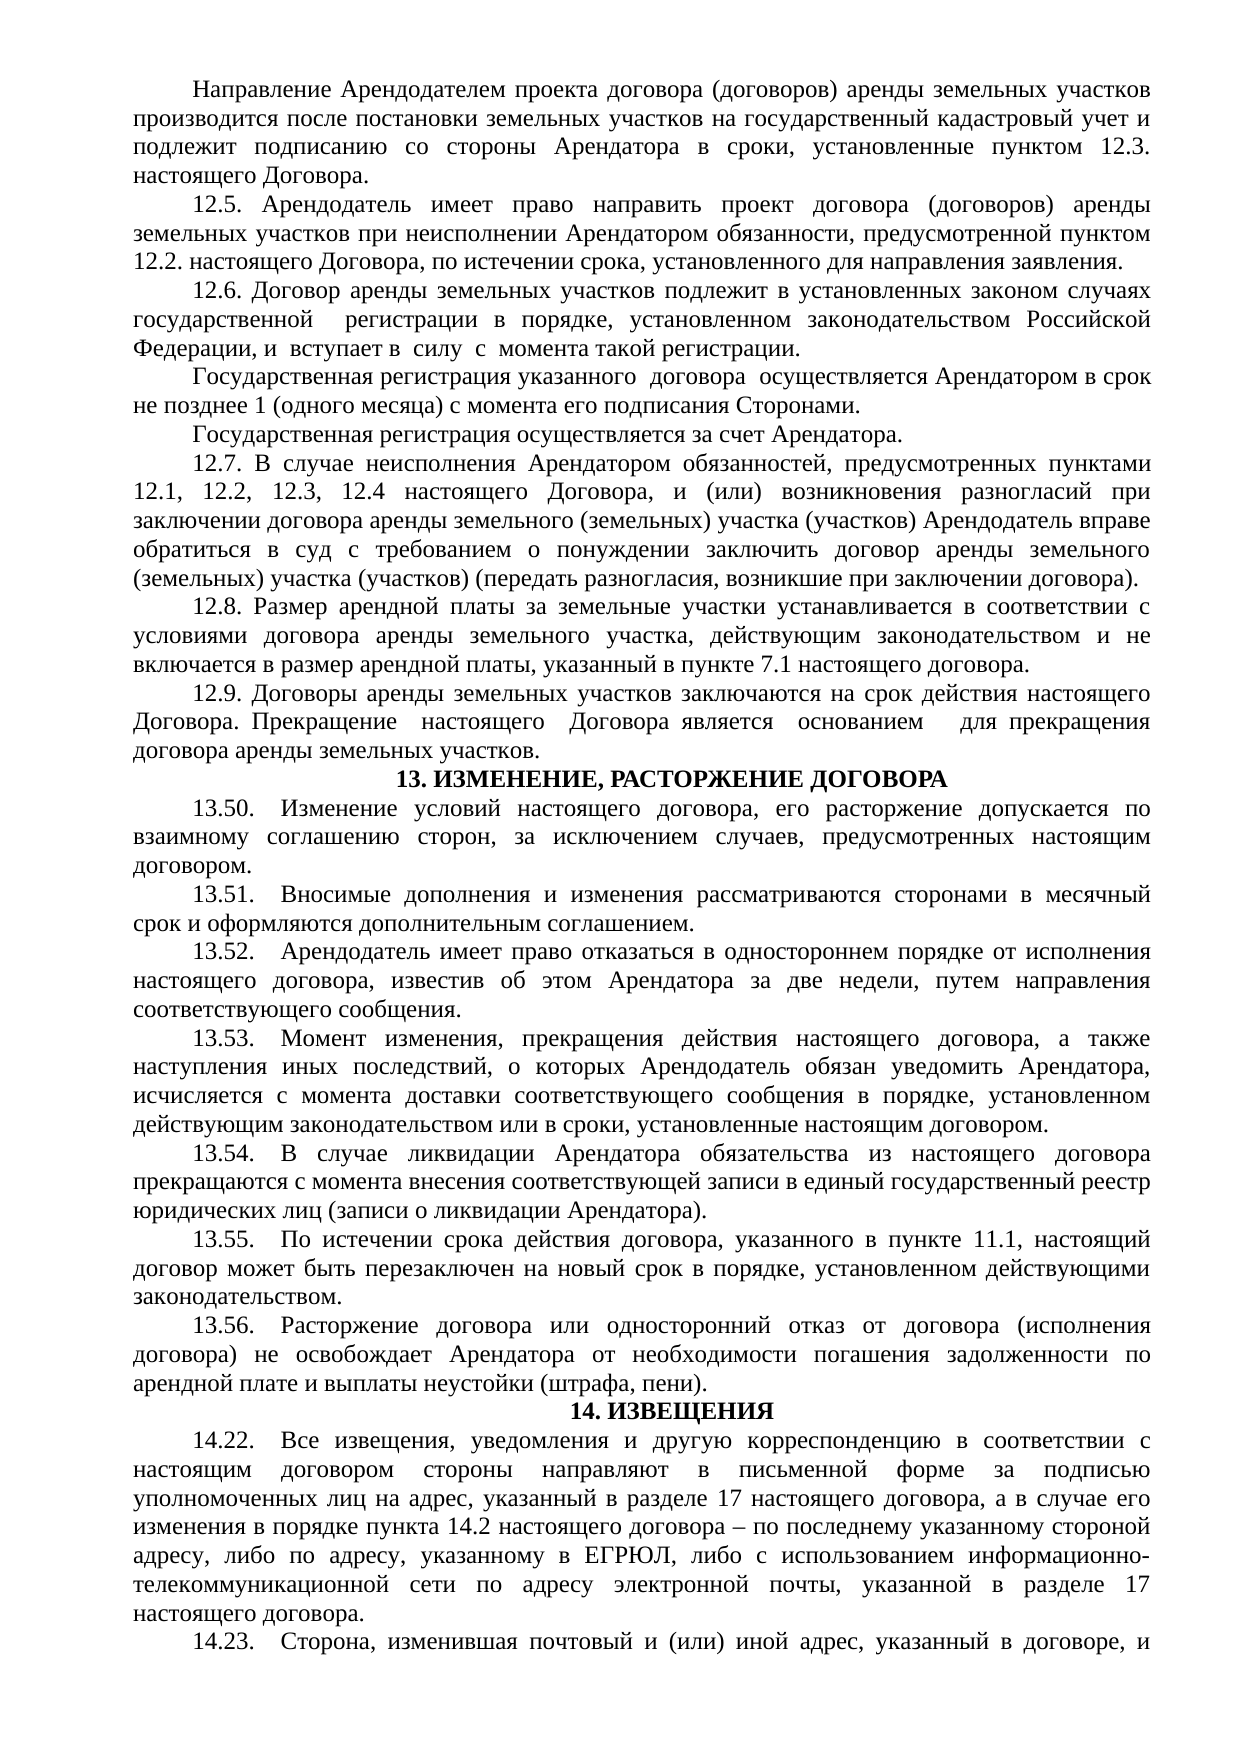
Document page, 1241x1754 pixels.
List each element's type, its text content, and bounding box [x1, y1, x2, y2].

text Направление Арендодателем проекта договора (договоров) аренды земельных участков производится после постановки земельных участков на государственный кадастровый учет и подлежит подписанию со стороны Арендатора в сроки, установленные пунктом 12.3. настоящего Договора. [133, 74, 1152, 189]
text 12.7. В случае неисполнения Арендатором обязанностей, предусмотренных пунктами 12.1, 12.2, 12.3, 12.4 настоящего Договора, и (или) возникновения разногласий при заключении договора аренды земельного (земельных) участка (участков) Арендодатель вправе обратиться в суд с требованием о понуждении заключить договор аренды земельного (земельных) участка (участков) (передать разногласия, возникшие при заключении договора). [133, 448, 1152, 591]
text 12.5. Арендодатель имеет право направить проект договора (договоров) аренды земельных участков при неисполнении Арендатором обязанности, предусмотренной пунктом 12.2. настоящего Договора, по истечении срока, установленного для направления заявления. [133, 189, 1152, 275]
list Сторона, изменившая почтовый и (или) иной адрес, указанный в договоре, и [133, 1626, 1152, 1655]
list Арендодатель имеет право отказаться в одностороннем порядке от исполнения настоящего договора, известив об этом Арендатора за две недели, путем направления соответствующего сообщения. [133, 936, 1152, 1023]
list Все извещения, уведомления и другую корреспонденцию в соответствии с настоящим договором стороны направляют в письменной форме за подписью уполномоченных лиц на адрес, указанный в разделе 17 настоящего договора, а в случае его изменения в порядке пункта 14.2 настоящего договора – по последнему указанному стороной адресу, либо по адресу, указанному в ЕГРЮЛ, либо с использованием информационно-телекоммуникационной сети по адресу электронной почты, указанной в разделе 17 настоящего договора. [133, 1425, 1152, 1626]
text Государственная регистрация указанного договора осуществляется Арендатором в срок не позднее 1 (одного месяца) с момента его подписания Сторонами. [133, 361, 1152, 419]
list Изменение условий настоящего договора, его расторжение допускается по взаимному соглашению сторон, за исключением случаев, предусмотренных настоящим договором. [133, 793, 1152, 879]
list Вносимые дополнения и изменения рассматриваются сторонами в месячный срок и оформляются дополнительным соглашением. [133, 879, 1152, 936]
list В случае ликвидации Арендатора обязательства из настоящего договора прекращаются с момента внесения соответствующей записи в единый государственный реестр юридических лиц (записи о ликвидации Арендатора). [133, 1138, 1152, 1224]
list Расторжение договора или односторонний отказ от договора (исполнения договора) не освобождает Арендатора от необходимости погашения задолженности по арендной плате и выплаты неустойки (штрафа, пени). [133, 1310, 1152, 1396]
text 13. ИЗМЕНЕНИЕ, РАСТОРЖЕНИЕ ДОГОВОРА [133, 764, 1152, 793]
list Момент изменения, прекращения действия настоящего договора, а также наступления иных последствий, о которых Арендодатель обязан уведомить Арендатора, исчисляется с момента доставки соответствующего сообщения в порядке, установленном действующим законодательством или в сроки, установленные настоящим договором. [133, 1023, 1152, 1138]
text Государственная регистрация осуществляется за счет Арендатора. [133, 419, 1152, 448]
text 14. ИЗВЕЩЕНИЯ [133, 1396, 1152, 1425]
text 12.9. Договоры аренды земельных участков заключаются на срок действия настоящего Договора. Прекращение настоящего Договора является основанием для прекращения договора аренды земельных участков. [133, 678, 1152, 764]
text 12.6. Договор аренды земельных участков подлежит в установленных законом случаях государственной регистрации в порядке, установленном законодательством Российской Федерации, и вступает в силу с момента такой регистрации. [133, 275, 1152, 361]
text 12.8. Размер арендной платы за земельные участки устанавливается в соответствии с условиями договора аренды земельного участка, действующим законодательством и не включается в размер арендной платы, указанный в пункте 7.1 настоящего договора. [133, 591, 1152, 678]
list По истечении срока действия договора, указанного в пункте 11.1, настоящий договор может быть перезаключен на новый срок в порядке, установленном действующими законодательством. [133, 1224, 1152, 1310]
